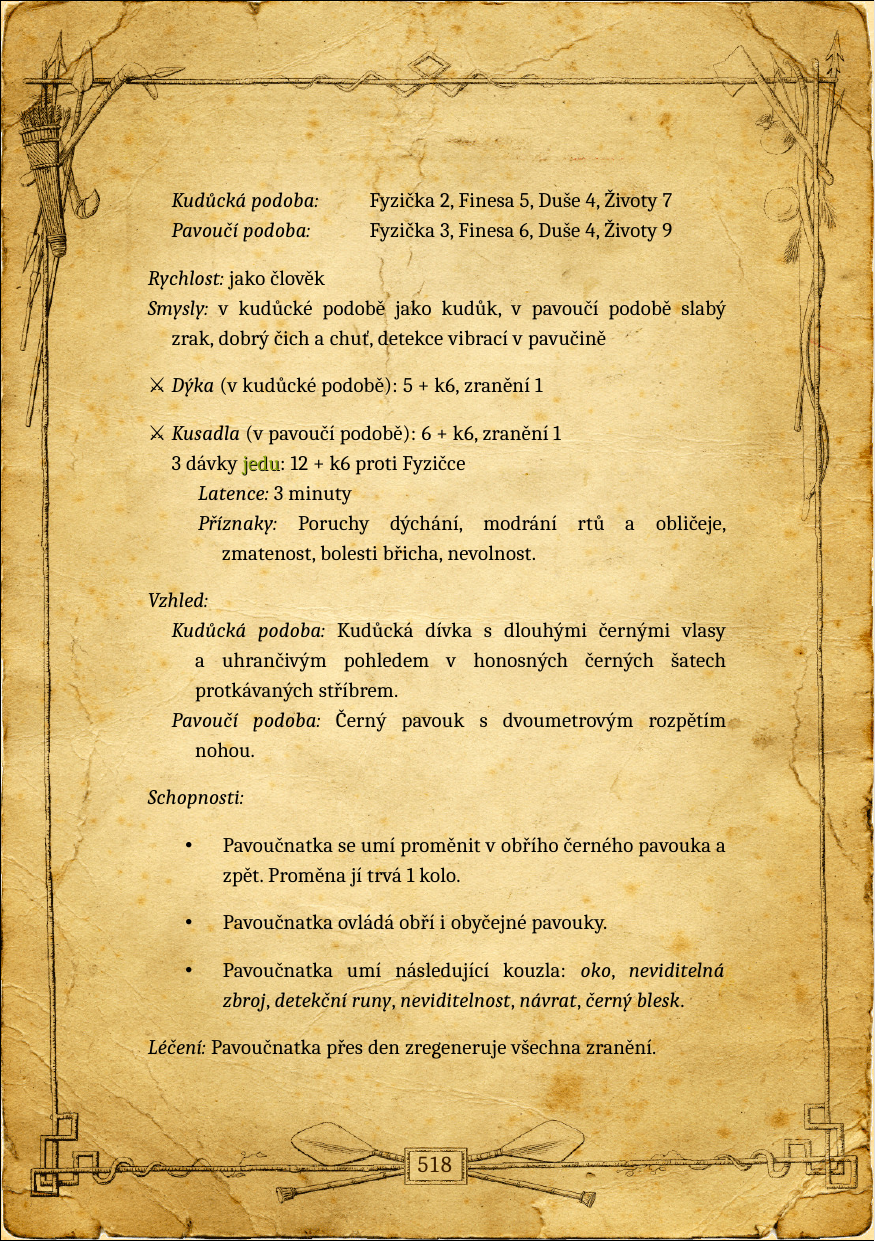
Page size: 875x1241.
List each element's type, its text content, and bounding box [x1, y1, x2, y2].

text Léčení: Pavoučnatka přes den zregeneruje všechna zranění. [148, 1036, 726, 1060]
text Rychlost: jako člověk [148, 267, 726, 291]
list Pavoučnatka se umí proměnit v⁠ obřího černého pavouka a⁠ zpět. Proměna jí trvá 1 kolo. [185, 833, 726, 887]
text Schopnosti: [148, 786, 726, 810]
list Pavoučnatka umí následující kouzla: oko, neviditelná zbroj, detekční runy, neviditelnost, návrat, černý blesk. [185, 958, 726, 1012]
text Latence: 3 minuty [198, 481, 726, 505]
picture [1, 1, 874, 1240]
text Vzhled: [148, 589, 726, 613]
list Pavoučnatka ovládá obří i⁠ obyčejné pavouky. [185, 911, 726, 935]
text ⚔ Kusadla (v⁠ pavoučí podobě): 6 + k6, zranění 1 [148, 422, 726, 446]
text Příznaky: Poruchy dýchání, modrání rtů a⁠ obličeje, zmatenost, bolesti břicha, nevolnost. [198, 511, 726, 565]
text ⚔ Dýka (v⁠ kudůcké podobě): 5 + k6, zranění 1 [148, 374, 726, 398]
text Kudůcká podoba: Fyzička 2, Finesa 5, Duše 4, Životy 7 [171, 189, 726, 213]
text 3 dávky jedu: 12 + k6 proti Fyzičce [171, 451, 726, 475]
text Smysly: v⁠ kudůcké podobě jako kudůk, v⁠ pavoučí podobě slabý zrak, dobrý čich a⁠ chuť, detekce vibrací v⁠ pavučině [148, 296, 726, 350]
text Pavoučí podoba: Fyzička 3, Finesa 6, Duše 4, Životy 9 [171, 219, 726, 243]
text Pavoučí podoba: Černý pavouk s⁠ dvoumetrovým rozpětím nohou. [171, 708, 726, 762]
text Kudůcká podoba: Kudůcká dívka s⁠ dlouhými černými vlasy a⁠ uhrančivým pohledem v⁠ honosných černých šatech protkávaných stříbrem. [171, 619, 726, 702]
